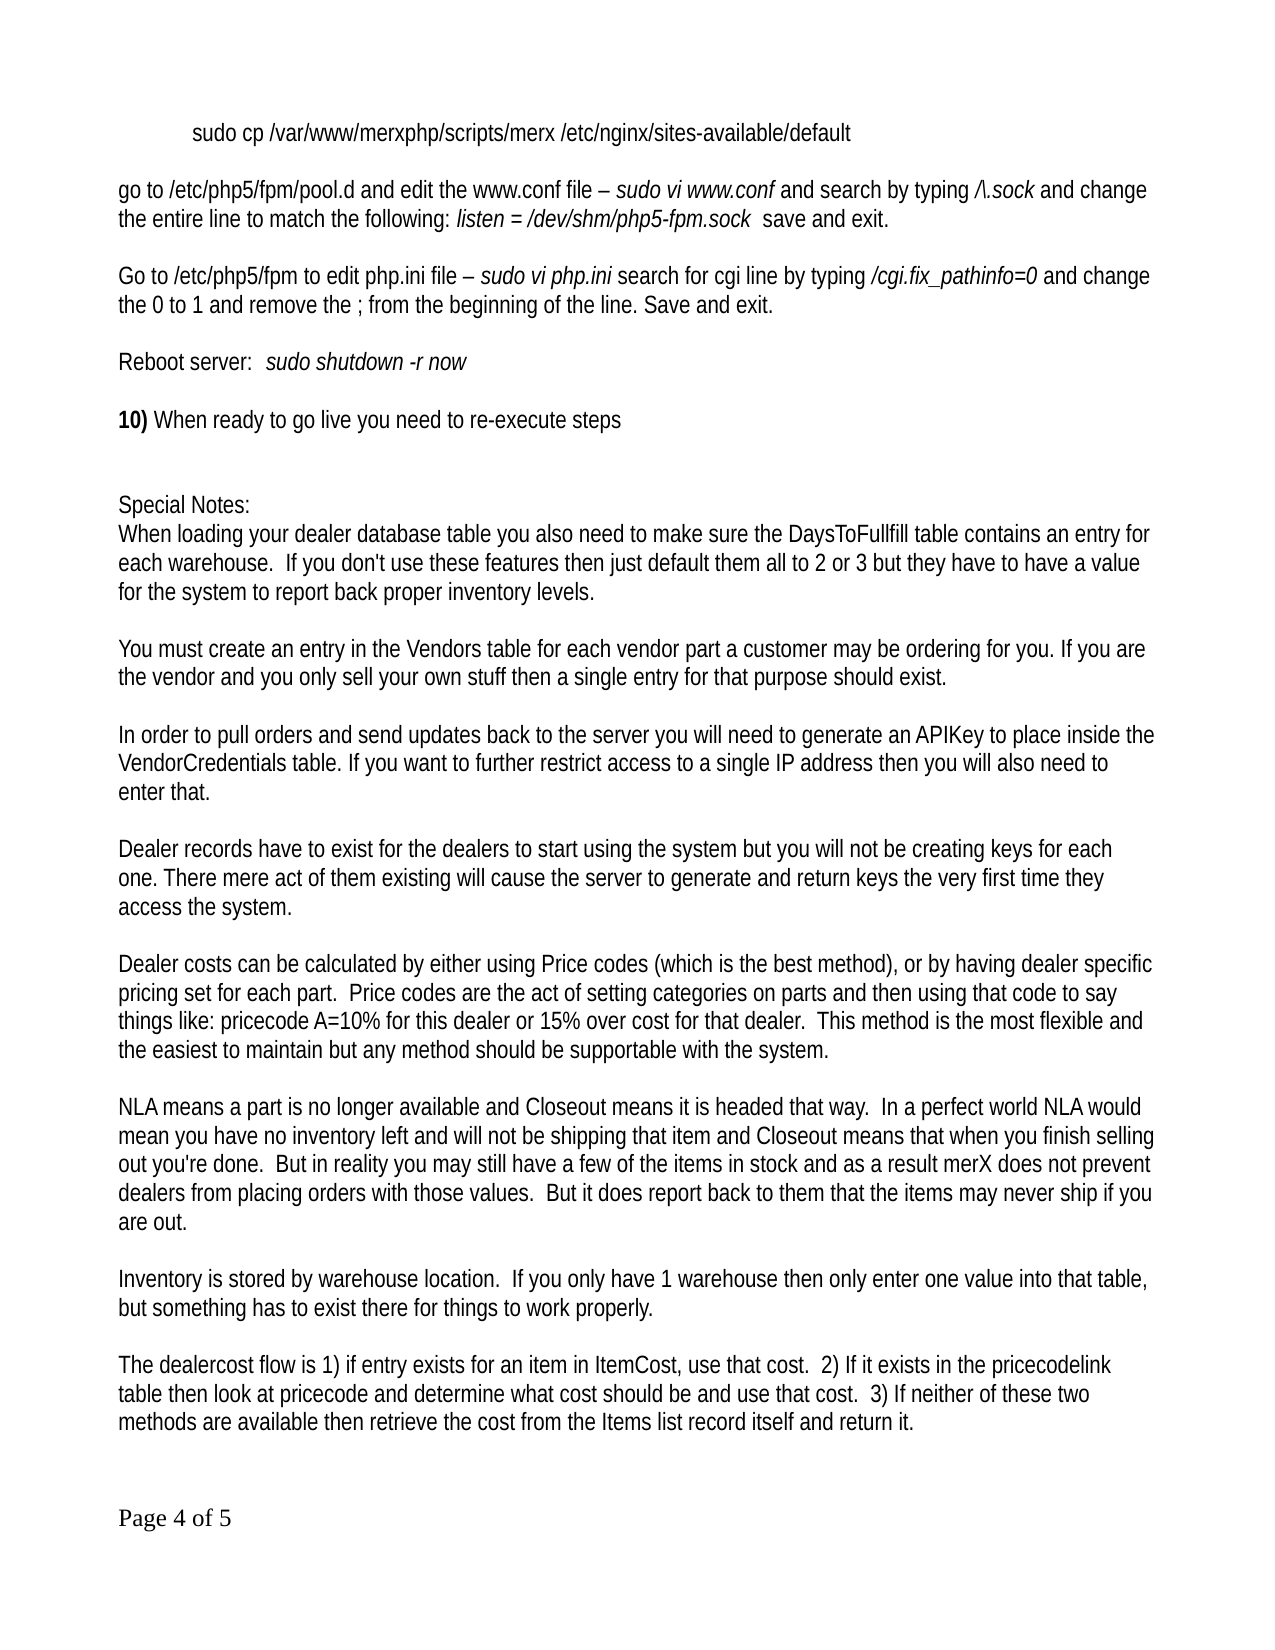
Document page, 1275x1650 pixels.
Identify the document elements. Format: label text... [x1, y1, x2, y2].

text Go to /etc/php5/fpm to edit php.ini file – sudo vi php.ini search for cgi line by typing /cgi.fix_pathinfo=0 and change the 0 to 1 and remove the ; from the beginning of the line. Save and exit. [118, 261, 1157, 319]
text Dealer costs can be calculated by either using Price codes (which is the best method), or by having dealer specific pricing set for each part. Price codes are the act of setting categories on parts and then using that code to say things like: pricecode A=10% for this dealer or 15% over cost for that dealer. This method is the most flexible and the easiest to maintain but any method should be supportable with the system. [118, 949, 1157, 1063]
text The dealercost flow is 1) if entry exists for an item in ItemCost, use that cost. 2) If it exists in the pricecodelink table then look at pricecode and determine what cost should be and use that cost. 3) If neither of these two methods are available then retrieve the cost from the Items list record itself and return it. [118, 1350, 1157, 1436]
text When loading your dealer database table you also need to make sure the DaysToFullfill table contains an entry for each warehouse. If you don't use these features then just default them all to 2 or 3 but they have to have a value for the system to report back proper inventory levels. [118, 519, 1157, 605]
text You must create an entry in the Vendors table for each vendor part a customer may be ordering for you. If you are the vendor and you only sell your own stuff then a single entry for that purpose should exist. [118, 634, 1157, 691]
text Reboot server: sudo shutdown -r now [118, 347, 1157, 376]
text NLA means a part is no longer available and Closeout means it is headed that way. In a perfect world NLA would mean you have no inventory left and will not be shipping that item and Closeout means that when you finish selling out you're done. But in reality you may still have a few of the items in stock and as a result merX does not prevent dealers from placing orders with those values. But it does report back to them that the items may never ship if you are out. [118, 1092, 1157, 1235]
text 10) When ready to go live you need to re-execute steps [118, 404, 1157, 433]
text Inventory is stored by warehouse location. If you only have 1 warehouse then only enter one value into that table, but something has to exist there for things to work properly. [118, 1264, 1157, 1321]
text sudo cp /var/www/merxphp/scripts/merx /etc/nginx/sites-available/default [118, 118, 1157, 147]
text go to /etc/php5/fpm/pool.d and edit the www.conf file – sudo vi www.conf and search by typing /\.sock and change the entire line to match the following: listen = /dev/shm/php5-fpm.sock save and exit. [118, 175, 1157, 233]
text Dealer records have to exist for the dealers to start using the system but you will not be creating keys for each one. There mere act of them existing will cause the server to generate and return keys the very first time they access the system. [118, 834, 1157, 920]
text Special Notes: [118, 491, 1157, 519]
text In order to pull orders and send updates back to the server you will need to generate an APIKey to place inside the VendorCredentials table. If you want to further restrict access to a single IP address then you will also need to enter that. [118, 720, 1157, 806]
